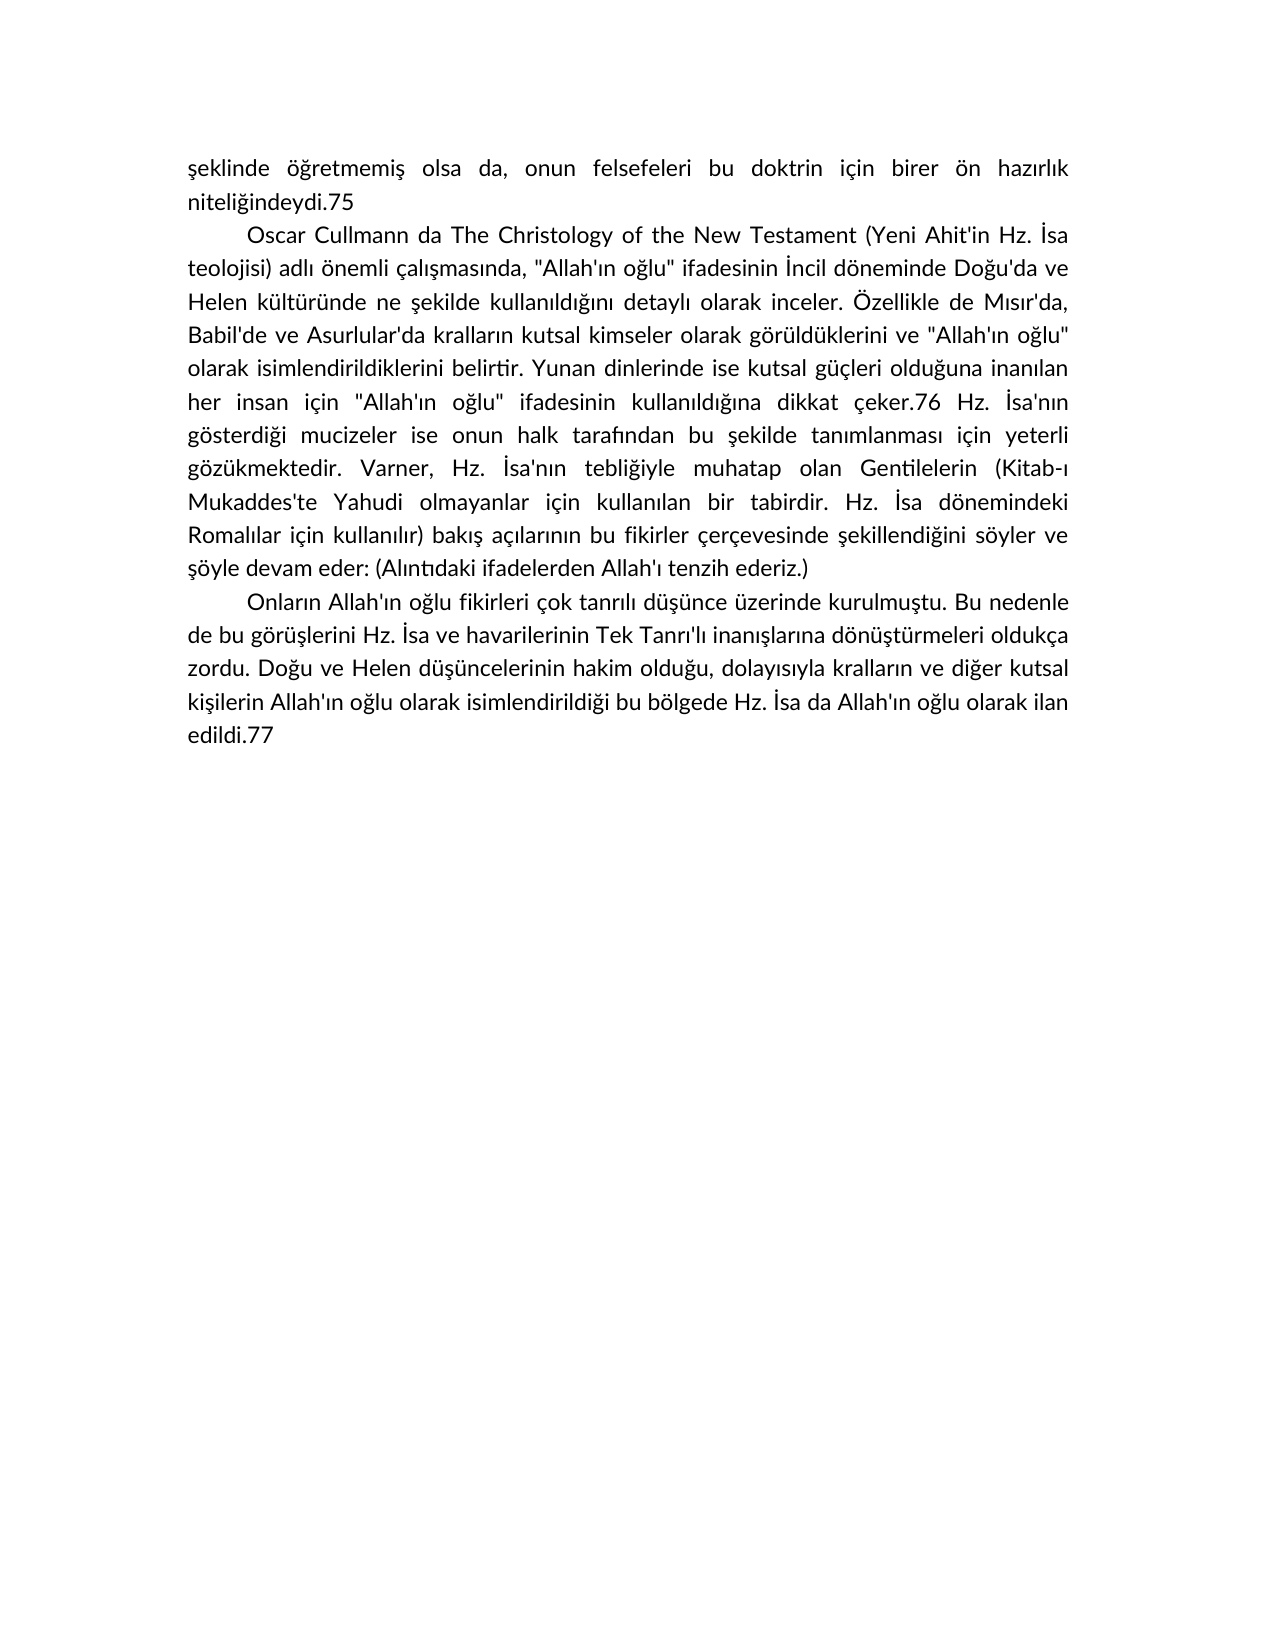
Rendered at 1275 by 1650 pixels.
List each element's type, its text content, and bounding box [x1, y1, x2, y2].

text Onların Allah'ın oğlu fikirleri çok tanrılı düşünce üzerinde kurulmuştu. Bu nedenle de bu görüşlerini Hz. İsa ve havarilerinin Tek Tanrı'lı inanışlarına dönüştürmeleri oldukça zordu. Doğu ve Helen düşüncelerinin hakim olduğu, dolayısıyla kralların ve diğer kutsal kişilerin Allah'ın oğlu olarak isimlendirildiği bu bölgede Hz. İsa da Allah'ın oğlu olarak ilan edildi.77 [187, 583, 1070, 750]
text Oscar Cullmann da The Christology of the New Testament (Yeni Ahit'in Hz. İsa teolojisi) adlı önemli çalışmasında, "Allah'ın oğlu" ifadesinin İncil döneminde Doğu'da ve Helen kültüründe ne şekilde kullanıldığını detaylı olarak inceler. Özellikle de Mısır'da, Babil'de ve Asurlular'da kralların kutsal kimseler olarak görüldüklerini ve "Allah'ın oğlu" olarak isimlendirildiklerini belirtir. Yunan dinlerinde ise kutsal güçleri olduğuna inanılan her insan için "Allah'ın oğlu" ifadesinin kullanıldığına dikkat çeker.76 Hz. İsa'nın gösterdiği mucizeler ise onun halk tarafından bu şekilde tanımlanması için yeterli gözükmektedir. Varner, Hz. İsa'nın tebliğiyle muhatap olan Gentilelerin (Kitab-ı Mukaddes'te Yahudi olmayanlar için kullanılan bir tabirdir. Hz. İsa dönemindeki Romalılar için kullanılır) bakış açılarının bu fikirler çerçevesinde şekillendiğini söyler ve şöyle devam eder: (Alıntıdaki ifadelerden Allah'ı tenzih ederiz.) [187, 217, 1070, 583]
text şeklinde öğretmemiş olsa da, onun felsefeleri bu doktrin için birer ön hazırlık niteliğindeydi.75 [187, 150, 1070, 217]
